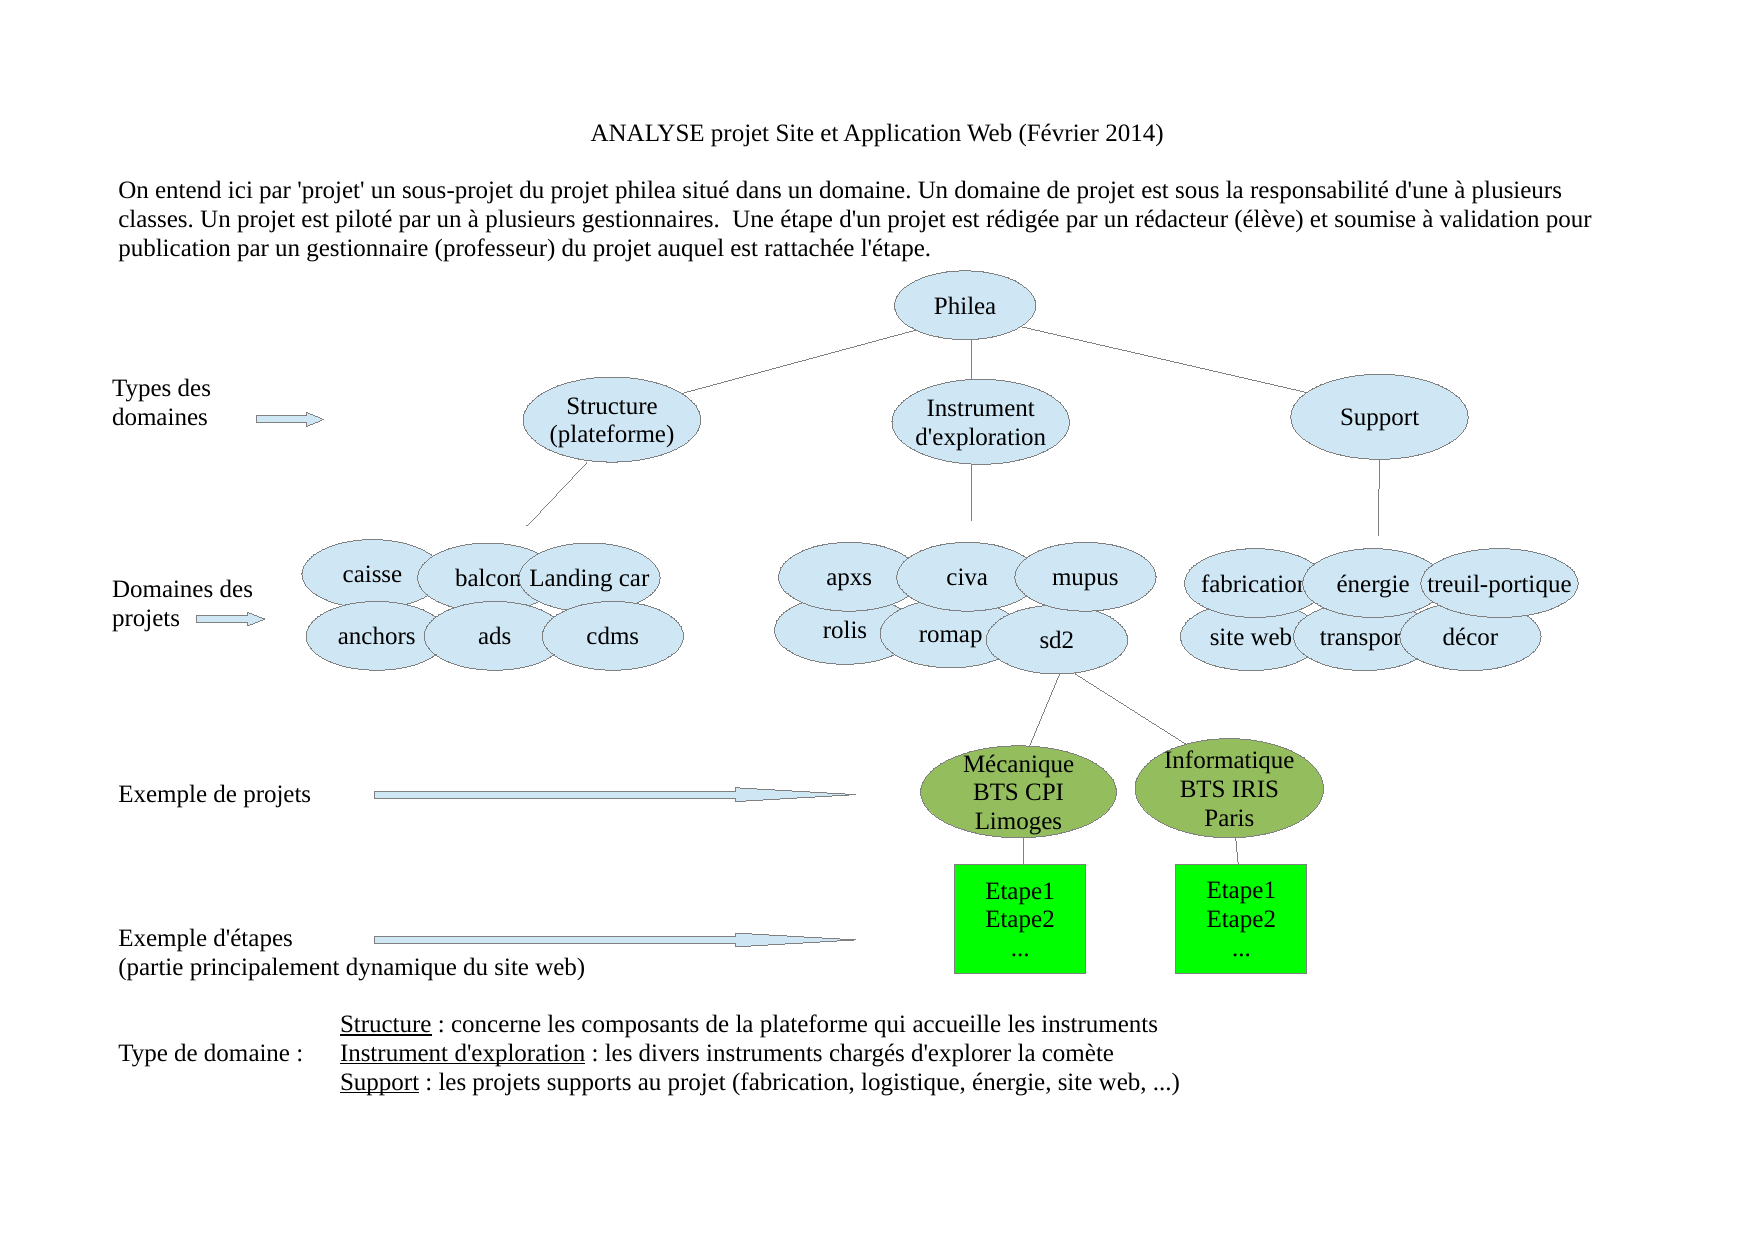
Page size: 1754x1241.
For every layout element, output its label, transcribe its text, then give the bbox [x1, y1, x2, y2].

text Structure : concerne les composants de la plateforme qui accueille les instruments [118, 1009, 1636, 1038]
text [1317, 779, 1636, 808]
text Support : les projets supports au projet (fabrication, logistique, énergie, site web, ...) [118, 1067, 1636, 1096]
text [1307, 923, 1636, 952]
text [1086, 923, 1175, 952]
text Exemple d'étapes [118, 923, 954, 952]
text [1111, 779, 1142, 808]
text ANALYSE projet Site et Application Web (Février 2014) [118, 118, 1636, 147]
text On entend ici par 'projet' un sous-projet du projet philea situé dans un domaine. Un domaine de projet est sous la responsabilité d'une à plusieurs classes. Un projet est piloté par un à plusieurs gestionnaires. Une étape d'un projet est rédigée par un rédacteur (élève) et soumise à validation pour publication par un gestionnaire (professeur) du projet auquel est rattachée l'étape. [118, 176, 1636, 262]
text Exemple de projets [118, 779, 926, 808]
text (partie principalement dynamique du site web) [118, 952, 1636, 981]
text Type de domaine : Instrument d'exploration : les divers instruments chargés d'explorer la comète [118, 1038, 1636, 1067]
